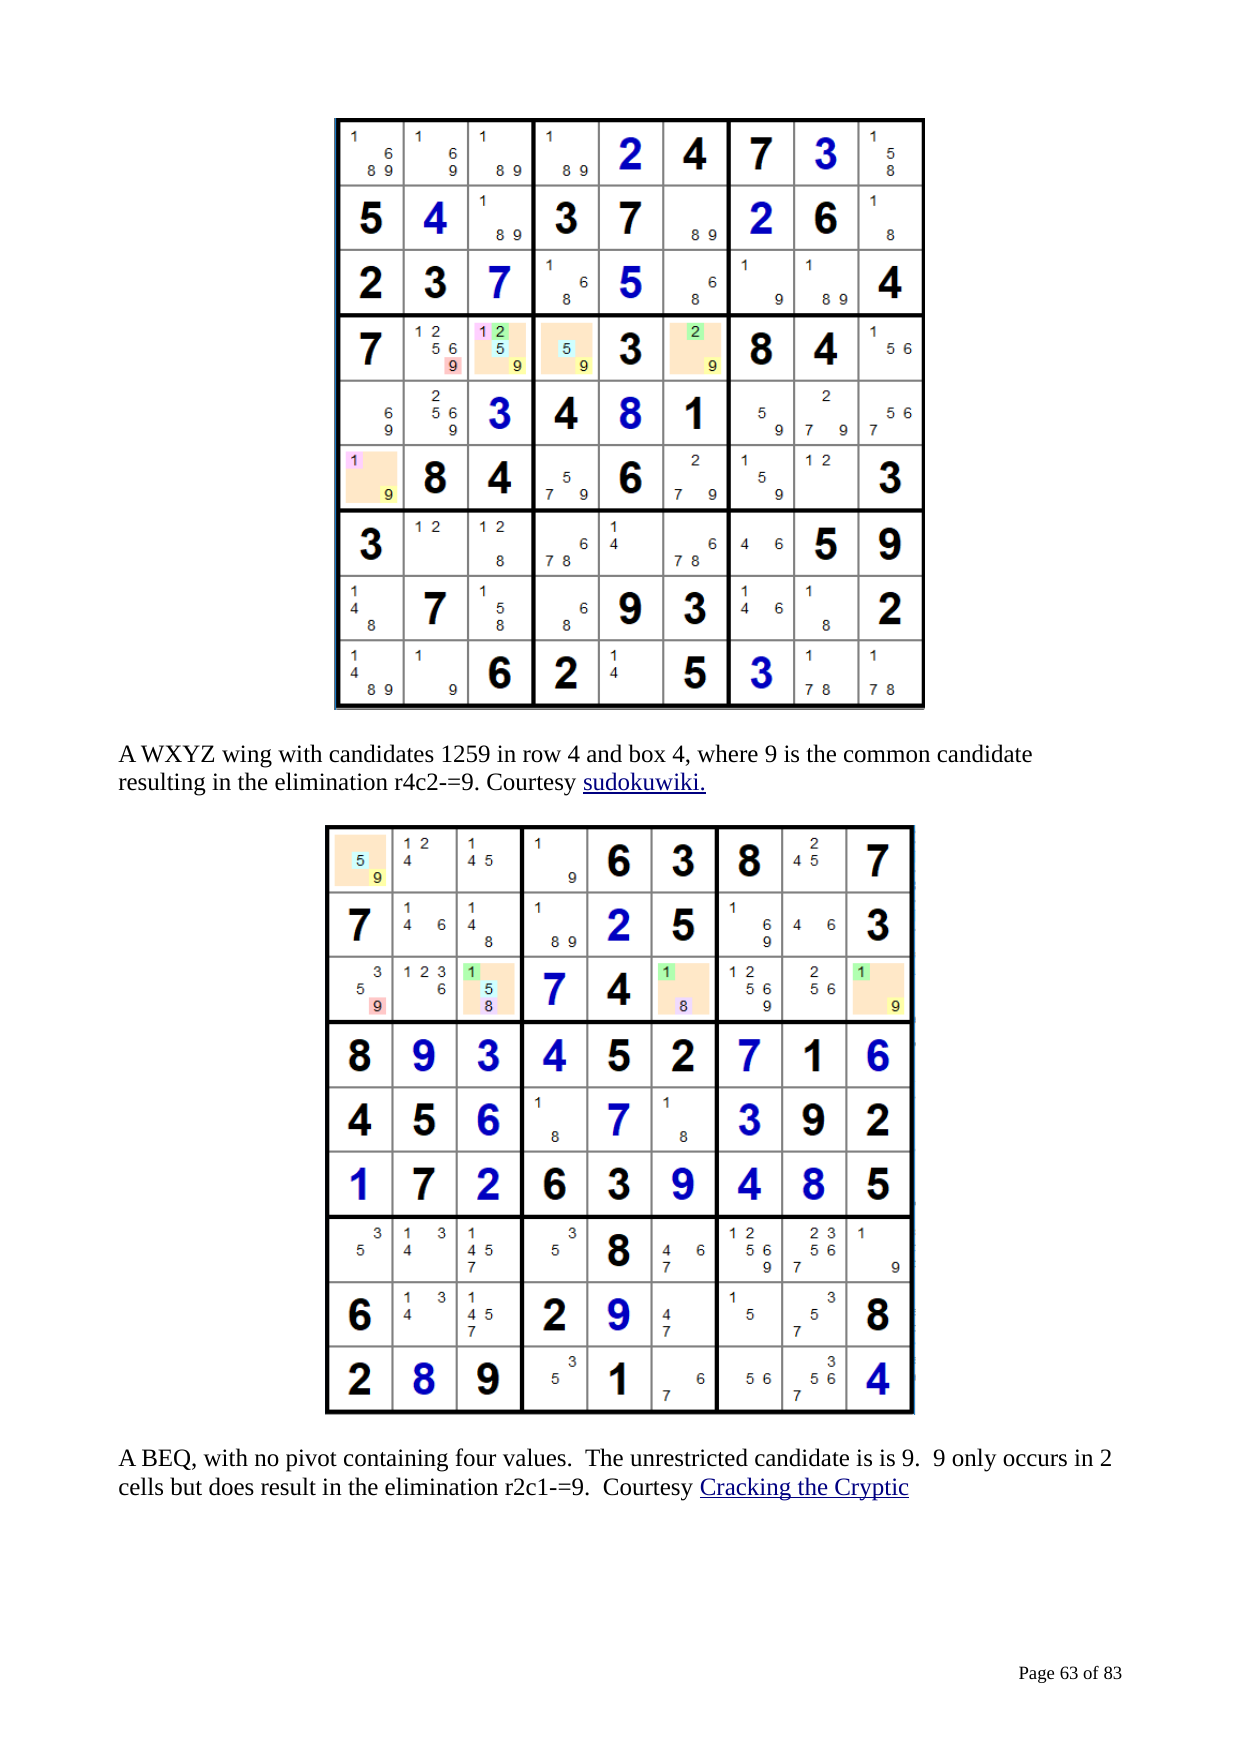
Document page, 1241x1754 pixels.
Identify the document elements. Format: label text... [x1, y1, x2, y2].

text A BEQ, with no pivot containing four values. The unrestricted candidate is is 9. 9 only occurs in 2 cells but does result in the elimination r2c1-=9. Courtesy Cracking the Cryptic [118, 1443, 1122, 1501]
picture [334, 118, 925, 710]
picture [325, 825, 916, 1415]
text A WXYZ wing with candidates 1259 in row 4 and box 4, where 9 is the common candidate resulting in the elimination r4c2-=9. Courtesy sudokuwiki. [118, 739, 1122, 796]
